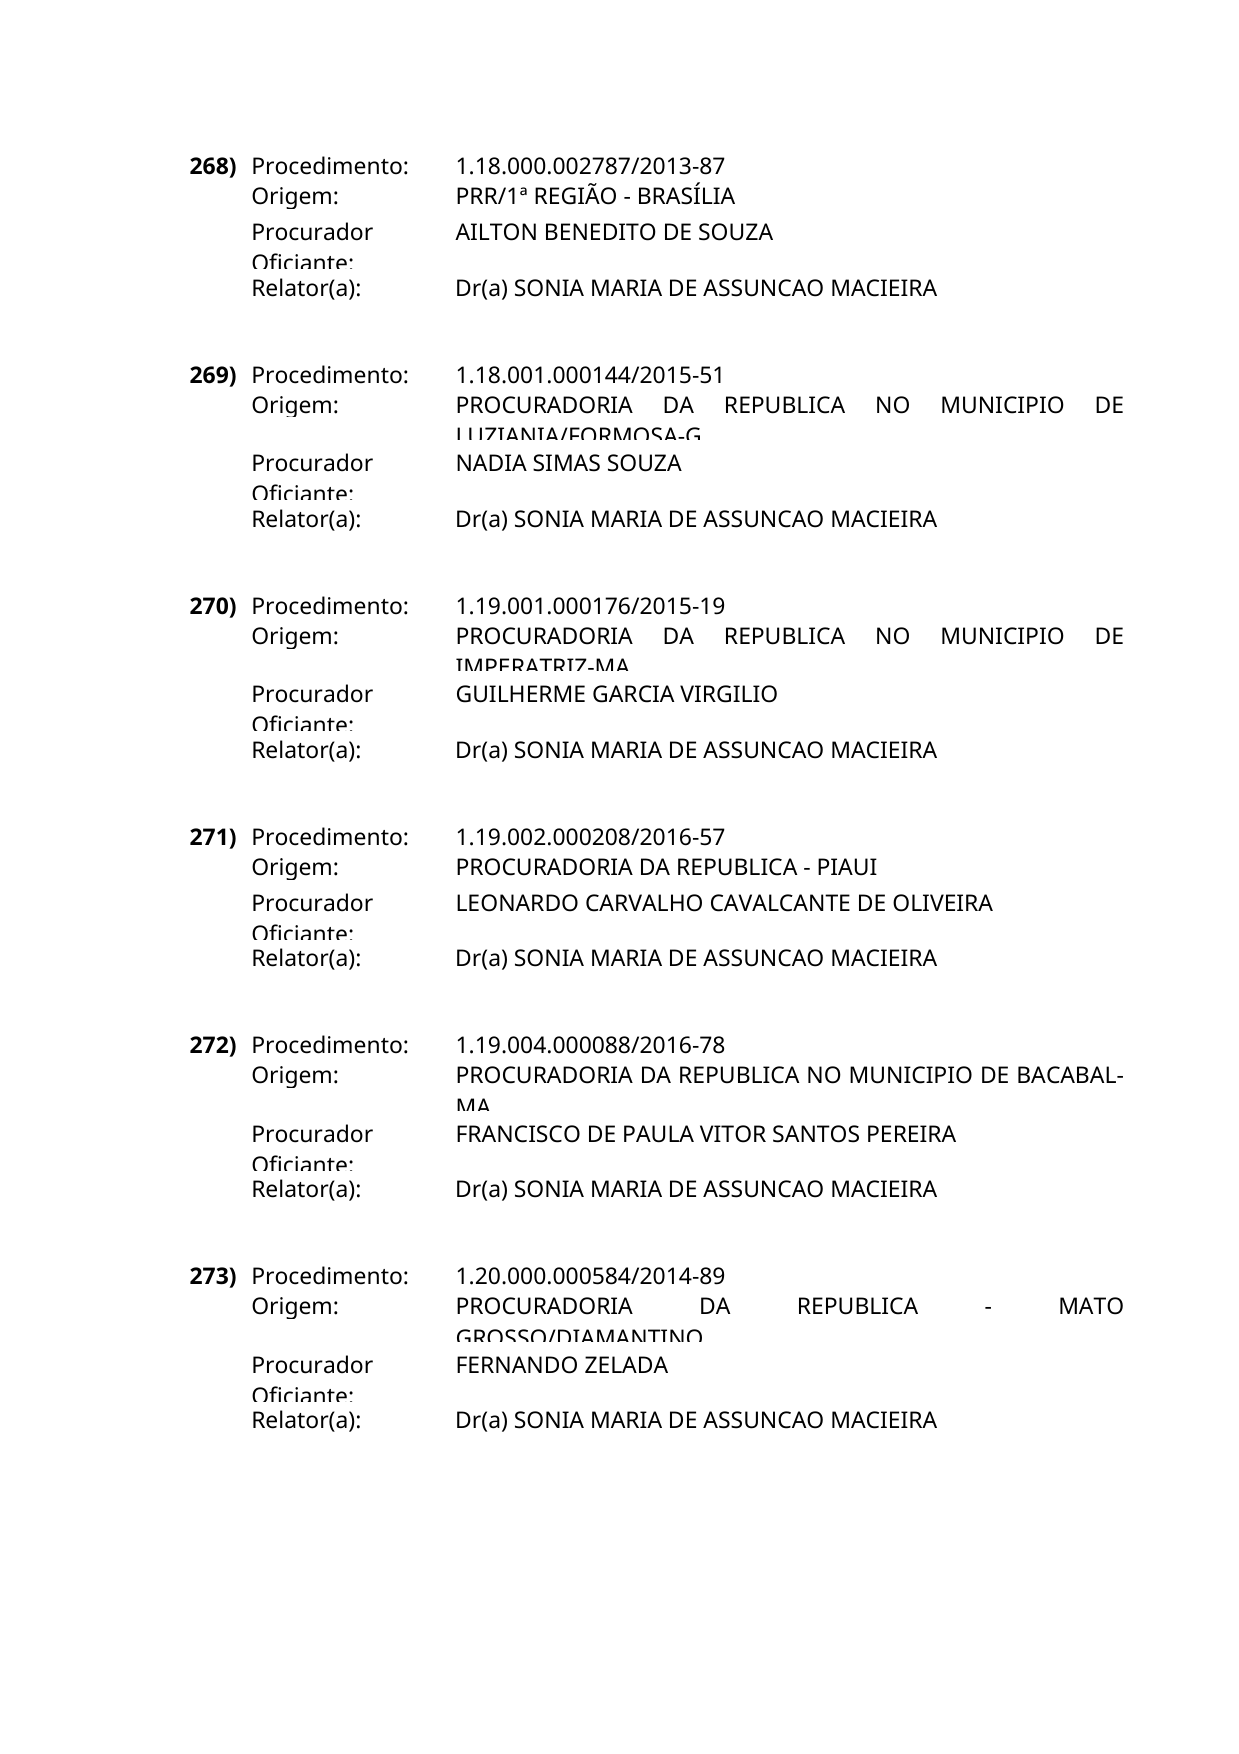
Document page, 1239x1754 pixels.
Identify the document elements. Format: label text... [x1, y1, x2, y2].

table_cell [0, 1110, 189, 1118]
table_cell [0, 150, 189, 178]
table_cell [0, 359, 189, 387]
table_cell [0, 180, 189, 208]
table_cell [0, 503, 189, 533]
table_header Dr(a) SONIA MARIA DE ASSUNCAO MACIEIRA [455, 272, 1122, 300]
table_cell [1125, 972, 1239, 1029]
table_cell [0, 821, 189, 849]
table_cell AILTON BENEDITO DE SOUZA [455, 216, 1124, 267]
table_cell [189, 1341, 251, 1349]
table_cell [1125, 879, 1239, 887]
table_cell 1.18.001.000144/2015-51 [455, 359, 1124, 387]
table_cell [1125, 1290, 1239, 1319]
table_cell [1125, 764, 1239, 821]
table_cell [1125, 389, 1239, 417]
table_cell Origem: [251, 620, 455, 648]
table_cell [1125, 1260, 1239, 1289]
table_cell [455, 302, 1124, 358]
table_cell Procurador Oficiante: [251, 216, 455, 268]
table_cell [1125, 417, 1239, 439]
table_header [0, 0, 189, 150]
table_cell LEONARDO CARVALHO CAVALCANTE DE OLIVEIRA [455, 887, 1124, 938]
table_header [455, 0, 1124, 150]
table_cell 1.18.000.002787/2013-87 [455, 150, 1124, 178]
table_cell [1125, 620, 1239, 648]
table_cell Procedimento: [251, 359, 455, 387]
table_cell 1.19.004.000088/2016-78 [455, 1029, 1124, 1058]
table_header Dr(a) SONIA MARIA DE ASSUNCAO MACIEIRA [455, 1404, 1122, 1433]
table_cell [1125, 1341, 1239, 1349]
table_cell [0, 1173, 189, 1203]
table_cell Procedimento: [251, 1029, 455, 1058]
table_cell [251, 648, 455, 671]
table_cell 273) [189, 1260, 251, 1289]
table_cell [251, 1110, 455, 1118]
table_cell [0, 620, 189, 648]
table_cell [1125, 1088, 1239, 1110]
table_cell [189, 1088, 251, 1110]
table_cell [189, 302, 251, 358]
table_header Dr(a) SONIA MARIA DE ASSUNCAO MACIEIRA [455, 734, 1122, 762]
table_cell [189, 209, 251, 216]
table_cell [0, 447, 189, 498]
table_cell [0, 942, 189, 972]
table_cell Origem: [251, 1290, 455, 1319]
table_cell [0, 1260, 189, 1289]
table_cell 270) [189, 590, 251, 618]
table_cell [1125, 1203, 1239, 1260]
table_cell [0, 209, 189, 216]
table_cell [189, 272, 251, 302]
table_cell FRANCISCO DE PAULA VITOR SANTOS PEREIRA [455, 1118, 1124, 1169]
table_cell [189, 1110, 251, 1118]
table_cell [251, 764, 455, 821]
table_cell [0, 648, 189, 671]
table_cell [455, 1341, 1124, 1349]
table_cell [189, 533, 251, 589]
table_cell Procedimento: [251, 821, 455, 849]
table_cell [189, 764, 251, 821]
table_cell [1125, 648, 1239, 671]
table_cell [189, 1173, 251, 1203]
table_cell [189, 1203, 251, 1260]
table_cell [0, 440, 189, 447]
table_cell [455, 209, 1124, 216]
table_cell [0, 851, 189, 879]
table_header Relator(a): [251, 942, 455, 971]
table_cell [189, 942, 251, 972]
table_header [189, 0, 251, 150]
table_cell [0, 734, 189, 764]
table_cell [0, 678, 189, 729]
table_cell [189, 620, 251, 648]
table_cell Procedimento: [251, 590, 455, 618]
table_cell 268) [189, 150, 251, 178]
table_cell [251, 972, 455, 1029]
table_cell [1125, 440, 1239, 447]
table_cell [0, 1319, 189, 1341]
table_cell [1125, 533, 1239, 589]
table_cell [189, 671, 251, 678]
table_cell [189, 1290, 251, 1319]
table_cell Procedimento: [251, 150, 455, 178]
table_cell Procurador Oficiante: [251, 1349, 455, 1401]
table_cell 271) [189, 821, 251, 849]
table_cell [0, 764, 189, 821]
table_cell [0, 879, 189, 887]
table_cell [251, 302, 455, 358]
table_cell [455, 1203, 1124, 1260]
table_cell [1125, 503, 1239, 533]
table_cell [1125, 1349, 1239, 1400]
table_cell [455, 671, 1124, 678]
table_cell [189, 1118, 251, 1169]
table_cell [1125, 734, 1239, 764]
table_cell [1125, 302, 1239, 358]
table_cell [1125, 887, 1239, 938]
table_cell [1125, 590, 1239, 618]
table_cell [189, 503, 251, 533]
table_cell [0, 1203, 189, 1260]
table_cell [1125, 1110, 1239, 1118]
table_cell Procurador Oficiante: [251, 887, 455, 939]
table_cell [1125, 359, 1239, 387]
table_cell [251, 440, 455, 447]
table_cell [251, 879, 455, 887]
table_cell [189, 440, 251, 447]
table_header Relator(a): [251, 1404, 455, 1433]
table_cell [1125, 180, 1239, 208]
table_cell [189, 734, 251, 764]
table_cell [189, 851, 251, 879]
table_cell [251, 1319, 455, 1341]
table_cell [0, 272, 189, 302]
table_cell [189, 216, 251, 267]
table_cell [0, 1118, 189, 1169]
table_cell PRR/1ª REGIÃO - BRASÍLIA [455, 180, 1124, 208]
table_cell [455, 764, 1124, 821]
table_cell [1125, 150, 1239, 178]
table_cell [0, 1341, 189, 1349]
table_cell PROCURADORIA DA REPUBLICA NO MUNICIPIO DE IMPERATRIZ-MA [455, 620, 1124, 671]
table_header Relator(a): [251, 503, 455, 531]
table_cell Procurador Oficiante: [251, 447, 455, 499]
table_cell [189, 389, 251, 417]
table_header Relator(a): [251, 1173, 455, 1202]
table_cell [0, 671, 189, 678]
table_cell [251, 1341, 455, 1349]
table_cell [189, 972, 251, 1029]
table_cell [0, 1290, 189, 1319]
table_cell PROCURADORIA DA REPUBLICA NO MUNICIPIO DE BACABAL-MA [455, 1059, 1124, 1110]
table_cell [455, 1110, 1124, 1118]
table_cell [251, 1088, 455, 1110]
table_cell [1125, 1319, 1239, 1341]
table_cell [455, 972, 1124, 1029]
table_header Relator(a): [251, 272, 455, 300]
table_cell [189, 1059, 251, 1088]
table_cell [0, 1029, 189, 1058]
table_cell [189, 648, 251, 671]
table_header Dr(a) SONIA MARIA DE ASSUNCAO MACIEIRA [455, 1173, 1122, 1202]
table_cell 1.20.000.000584/2014-89 [455, 1260, 1124, 1289]
table_cell [189, 879, 251, 887]
table_cell [1125, 209, 1239, 216]
table_header [251, 0, 455, 150]
table_cell [455, 440, 1124, 447]
table_cell FERNANDO ZELADA [455, 1349, 1124, 1400]
table_cell [1125, 678, 1239, 729]
table_cell 1.19.001.000176/2015-19 [455, 590, 1124, 618]
table_cell PROCURADORIA DA REPUBLICA - MATO GROSSO/DIAMANTINO [455, 1290, 1124, 1341]
table_cell [189, 447, 251, 498]
table_cell PROCURADORIA DA REPUBLICA - PIAUI [455, 851, 1124, 879]
table_cell [1125, 272, 1239, 302]
table_cell [1125, 216, 1239, 267]
table_cell Origem: [251, 389, 455, 417]
table_cell [251, 1203, 455, 1260]
table_cell [189, 1404, 251, 1434]
table_cell [251, 209, 455, 216]
table_cell Procurador Oficiante: [251, 1118, 455, 1170]
table_cell [0, 887, 189, 938]
table_cell Procurador Oficiante: [251, 678, 455, 731]
table_cell [251, 417, 455, 439]
table_cell [189, 417, 251, 439]
table_cell [1125, 821, 1239, 849]
table_cell 269) [189, 359, 251, 387]
table_cell NADIA SIMAS SOUZA [455, 447, 1124, 498]
table_cell [0, 417, 189, 439]
table_cell [251, 533, 455, 589]
table_cell [0, 972, 189, 1029]
table_cell [0, 533, 189, 589]
table_cell [0, 216, 189, 267]
table_cell Origem: [251, 851, 455, 879]
table_cell [251, 671, 455, 678]
table_cell [1125, 671, 1239, 678]
table_cell [189, 1319, 251, 1341]
table_cell [455, 533, 1124, 589]
table_cell [189, 180, 251, 208]
table_cell 272) [189, 1029, 251, 1058]
table_cell [455, 879, 1124, 887]
table_cell [0, 302, 189, 358]
table_header Relator(a): [251, 734, 455, 762]
table_cell [0, 1088, 189, 1110]
table_cell Origem: [251, 180, 455, 208]
table_cell [1125, 1404, 1239, 1434]
table_cell [0, 1404, 189, 1434]
table_cell [1125, 447, 1239, 498]
table_cell 1.19.002.000208/2016-57 [455, 821, 1124, 849]
table_cell Procedimento: [251, 1260, 455, 1289]
table_cell [1125, 1029, 1239, 1058]
table_cell [189, 1349, 251, 1400]
table_cell [1125, 942, 1239, 972]
table_cell [1125, 1059, 1239, 1088]
table_cell PROCURADORIA DA REPUBLICA NO MUNICIPIO DE LUZIANIA/FORMOSA-G [455, 389, 1124, 439]
table_cell [1125, 1173, 1239, 1203]
table_cell Origem: [251, 1059, 455, 1088]
table_cell GUILHERME GARCIA VIRGILIO [455, 678, 1124, 729]
table_cell [0, 389, 189, 417]
table_cell [1125, 851, 1239, 879]
table_cell [0, 1349, 189, 1400]
table_cell [189, 678, 251, 729]
table_cell [0, 590, 189, 618]
table_header [1125, 0, 1239, 150]
table_cell [1125, 1118, 1239, 1169]
table_header Dr(a) SONIA MARIA DE ASSUNCAO MACIEIRA [455, 942, 1122, 971]
table_cell [0, 1059, 189, 1088]
table_cell [189, 887, 251, 938]
table_header Dr(a) SONIA MARIA DE ASSUNCAO MACIEIRA [455, 503, 1122, 531]
